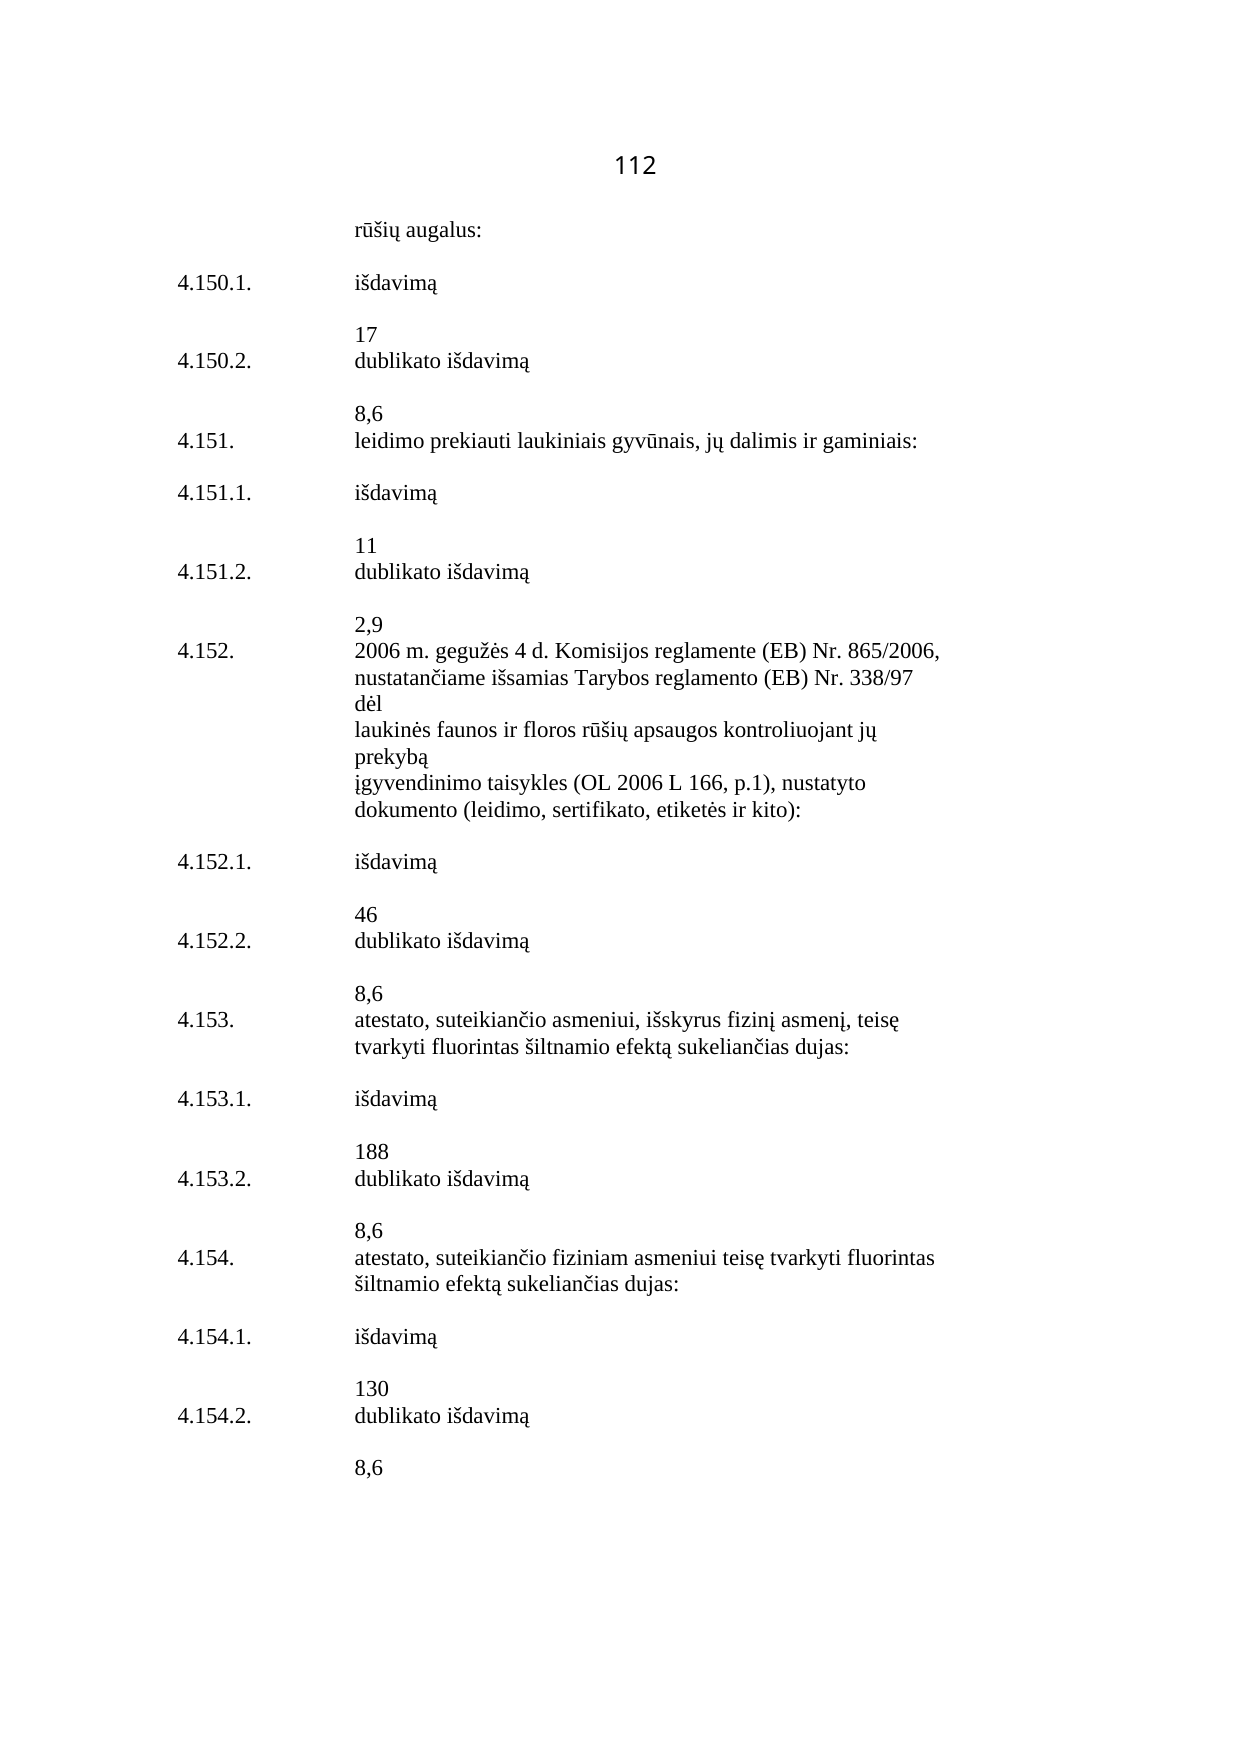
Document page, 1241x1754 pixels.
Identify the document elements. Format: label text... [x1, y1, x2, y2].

text 4.150.2. dublikato išdavimą 8,6 [177, 348, 945, 427]
text 4.154.1. išdavimą 130 [177, 1323, 945, 1402]
text 4.152. 2006 m. gegužės 4 d. Komisijos reglamente (EB) Nr. 865/2006, [177, 637, 945, 664]
text dokumento (leidimo, sertifikato, etiketės ir kito): [354, 796, 945, 848]
text 4.153.1. išdavimą 188 [177, 1086, 945, 1164]
text tvarkyti fluorintas šiltnamio efektą sukeliančias dujas: [354, 1033, 945, 1086]
text 4.154.2. dublikato išdavimą 8,6 [177, 1402, 945, 1481]
text 4.151.2. dublikato išdavimą 2,9 [177, 558, 945, 637]
text rūšių augalus: [354, 216, 945, 268]
text 4.151. leidimo prekiauti laukiniais gyvūnais, jų dalimis ir gaminiais: [177, 427, 945, 479]
text 4.154. atestato, suteikiančio fiziniam asmeniui teisę tvarkyti fluorintas [177, 1244, 945, 1270]
text įgyvendinimo taisykles (OL 2006 L 166, p.1), nustatyto [354, 769, 945, 796]
text 4.152.1. išdavimą 46 [177, 848, 945, 927]
text 4.152.2. dublikato išdavimą 8,6 [177, 927, 945, 1006]
text nustatančiame išsamias Tarybos reglamento (EB) Nr. 338/97 dėl [354, 664, 945, 717]
text 4.153.2. dublikato išdavimą 8,6 [177, 1164, 945, 1244]
text laukinės faunos ir floros rūšių apsaugos kontroliuojant jų prekybą [354, 717, 945, 769]
text 4.151.1. išdavimą 11 [177, 479, 945, 558]
text 4.153. atestato, suteikiančio asmeniui, išskyrus fizinį asmenį, teisę [177, 1006, 945, 1033]
text 4.150.1. išdavimą 17 [177, 268, 945, 348]
text šiltnamio efektą sukeliančias dujas: [354, 1270, 945, 1323]
